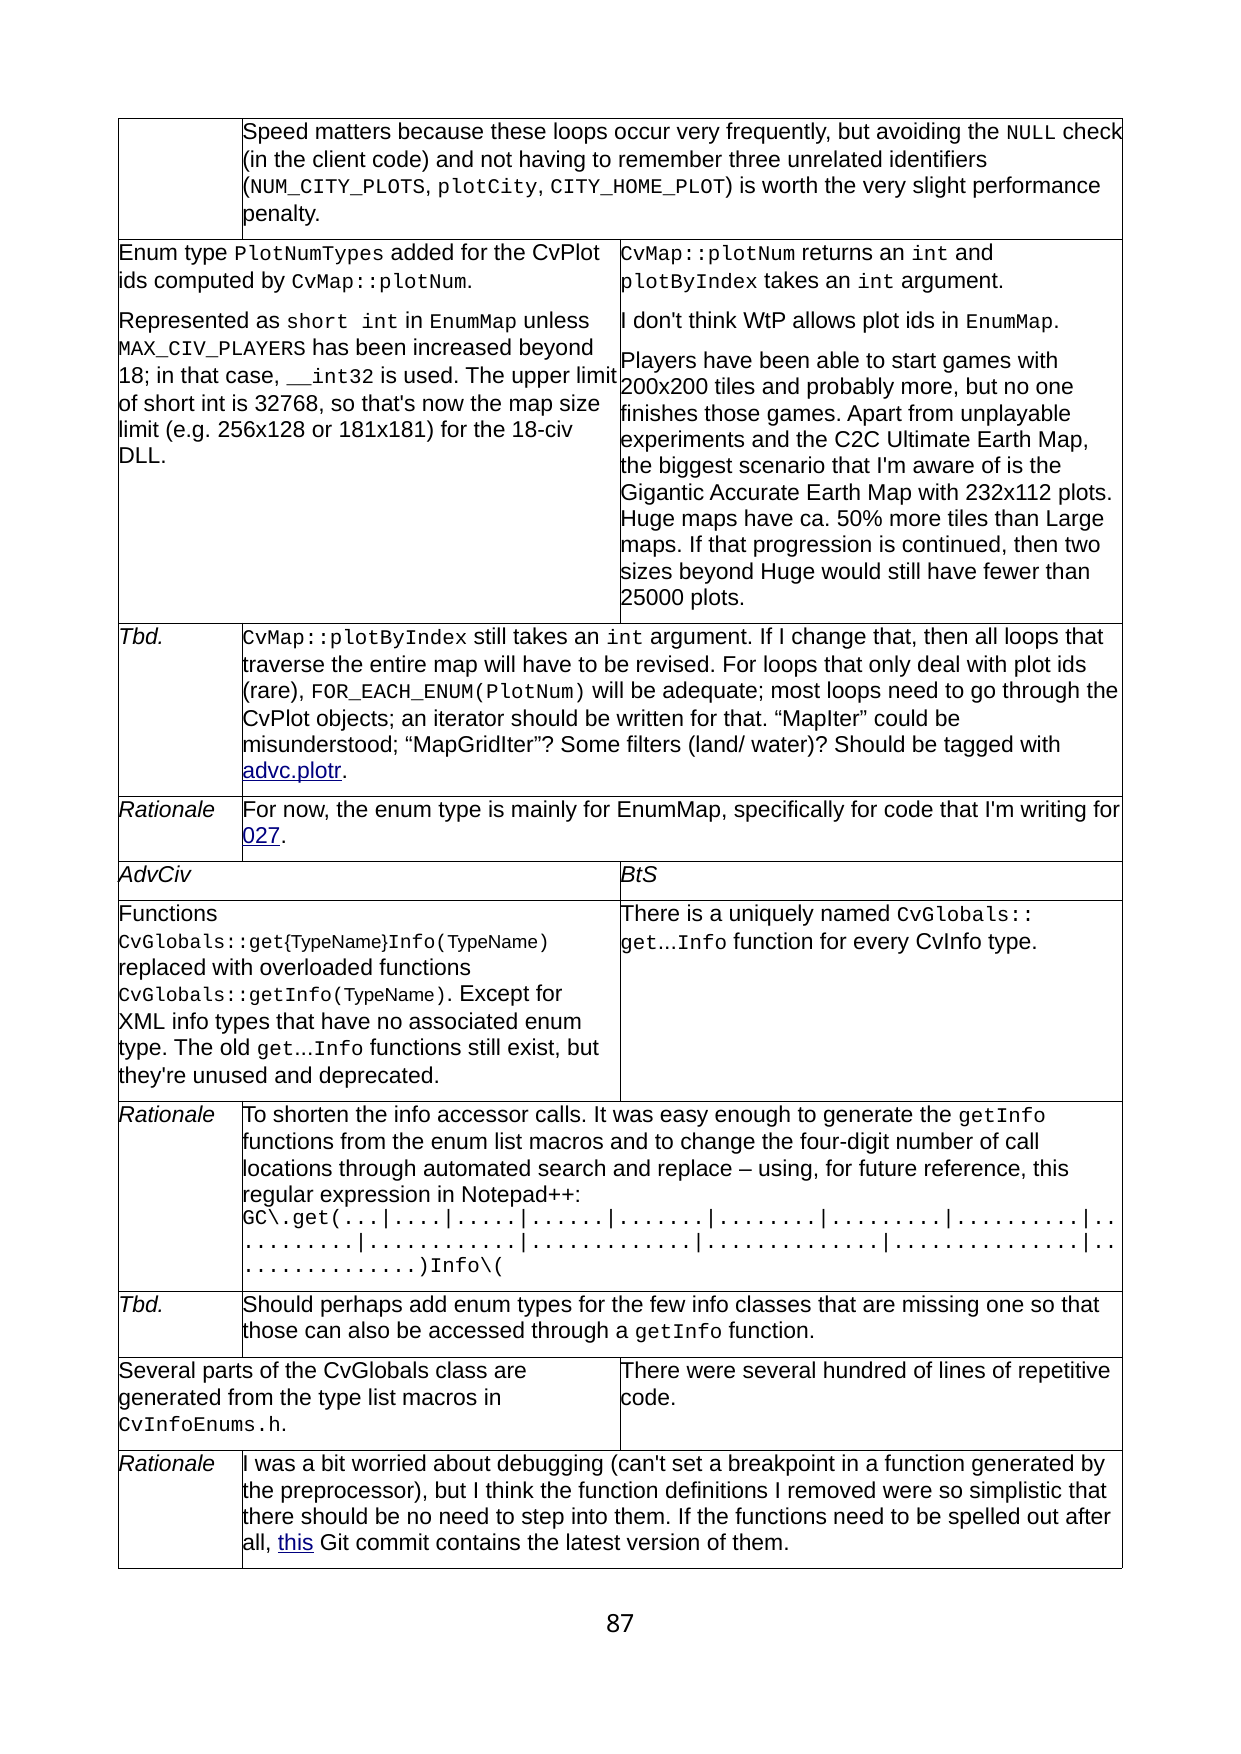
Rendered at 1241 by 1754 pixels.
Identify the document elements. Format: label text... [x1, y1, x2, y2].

table_cell CvMap::plotNum returns an int and plotByIndex takes an int argument. I don't think WtP allows plot ids in EnumMap. Players have been able to start games with 200x200 tiles and probably more, but no one finishes those games. Apart from unplayable experiments and the C2C Ultimate Earth Map, the biggest scenario that I'm aware of is the Gigantic Accurate Earth Map with 232x112 plots. Huge maps have ca. 50% more tiles than Large maps. If that progression is continued, then two sizes beyond Huge would still have fewer than 25000 plots. [621, 240, 1122, 623]
table_cell There is a uniquely named CvGlobals:: get...Info function for every CvInfo type. [621, 901, 1122, 1101]
table_cell Several parts of the CvGlobals class are generated from the type list macros in CvInfoEnums.h. [119, 1358, 620, 1450]
table_cell [119, 119, 242, 239]
table_cell I was a bit worried about debugging (can't set a breakpoint in a function generated by the preprocessor), but I think the function definitions I removed were so simplistic that there should be no need to step into them. If the functions need to be spelled out after all, this Git commit contains the latest version of them. [243, 1451, 1122, 1568]
table_cell Speed matters because these loops occur very frequently, but avoiding the NULL check (in the client code) and not having to remember three unrelated identifiers (NUM_CITY_PLOTS, plotCity, CITY_HOME_PLOT) is worth the very slight performance penalty. [243, 119, 1122, 239]
table_cell Rationale [119, 1451, 242, 1568]
table_cell To shorten the info accessor calls. It was easy enough to generate the getInfo functions from the enum list macros and to change the four-digit number of call locations through automated search and replace – using, for future reference, this regular expression in Notepad++: GC\.get(...|....|.....|......|.......|........|.........|..........|...........|............|.............|..............|...............|................)Info\( [243, 1102, 1122, 1291]
table_cell AdvCiv [119, 862, 620, 900]
table_cell Should perhaps add enum types for the few info classes that are missing one so that those can also be accessed through a getInfo function. [243, 1292, 1122, 1357]
table_cell Functions CvGlobals::get{TypeName}Info(TypeName) replaced with overloaded functions CvGlobals::getInfo(TypeName). Except for XML info types that have no associated enum type. The old get...Info functions still exist, but they're unused and deprecated. [119, 901, 620, 1101]
table_cell Rationale [119, 1102, 242, 1291]
table_cell BtS [621, 862, 1122, 900]
table_cell Tbd. [119, 1292, 242, 1357]
table_cell For now, the enum type is mainly for EnumMap, specifically for code that I'm writing for 027. [243, 797, 1122, 861]
table_cell CvMap::plotByIndex still takes an int argument. If I change that, then all loops that traverse the entire map will have to be revised. For loops that only deal with plot ids (rare), FOR_EACH_ENUM(PlotNum) will be adequate; most loops need to go through the CvPlot objects; an iterator should be written for that. “MapIter” could be misunderstood; “MapGridIter”? Some filters (land/ water)? Should be tagged with advc.plotr. [243, 624, 1122, 796]
table_cell Tbd. [119, 624, 242, 796]
table_cell Rationale [119, 797, 242, 861]
table_cell There were several hundred of lines of repetitive code. [621, 1358, 1122, 1450]
table_cell Enum type PlotNumTypes added for the CvPlot ids computed by CvMap::plotNum. Represented as short int in EnumMap unless MAX_CIV_PLAYERS has been increased beyond 18; in that case, __int32 is used. The upper limit of short int is 32768, so that's now the map size limit (e.g. 256x128 or 181x181) for the 18-civ DLL. [119, 240, 620, 623]
